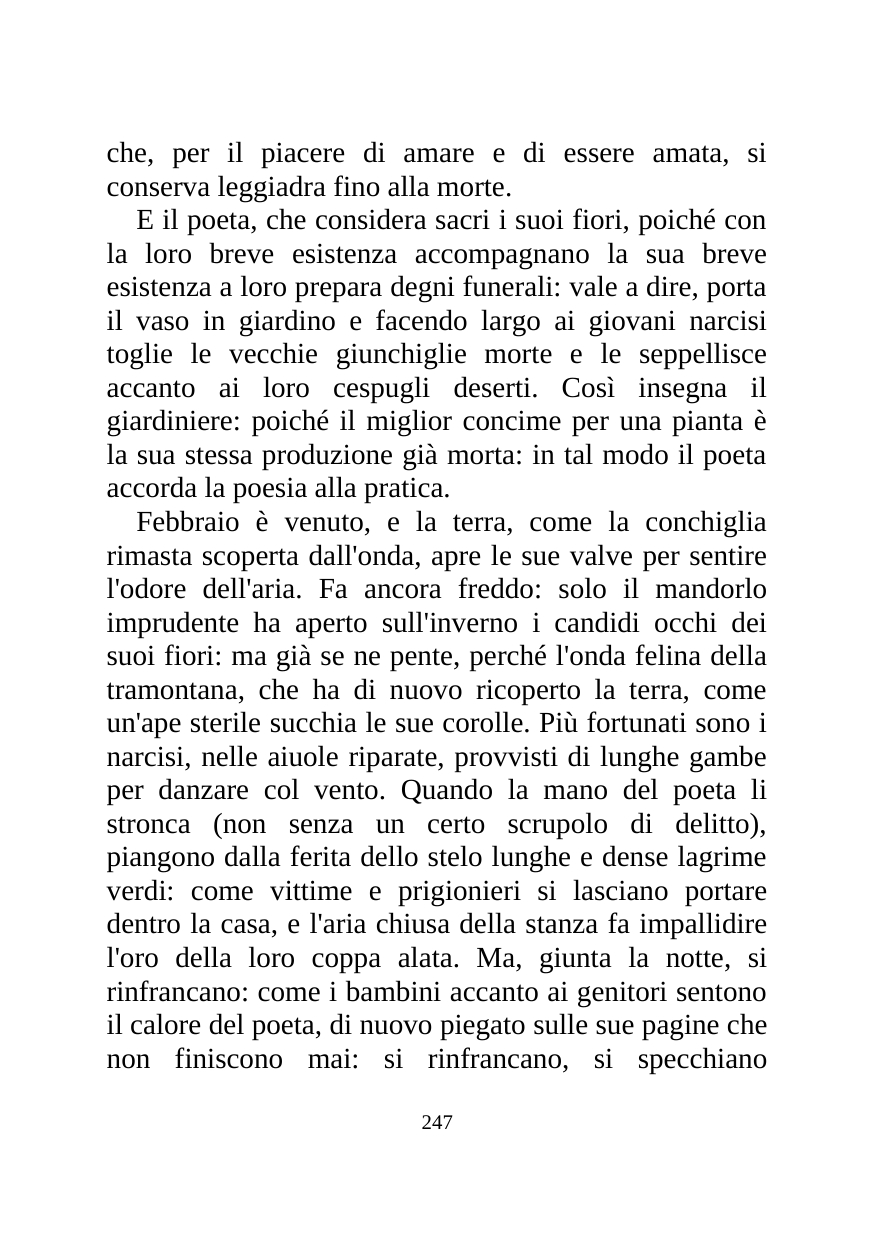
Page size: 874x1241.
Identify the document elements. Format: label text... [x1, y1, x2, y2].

text Febbraio è venuto, e la terra, come la conchiglia rimasta scoperta dall'onda, apre le sue valve per sentire l'odore dell'aria. Fa ancora freddo: solo il mandorlo imprudente ha aperto sull'inverno i candidi occhi dei suoi fiori: ma già se ne pente, perché l'onda felina della tramontana, che ha di nuovo ricoperto la terra, come un'ape sterile succhia le sue corolle. Più fortunati sono i narcisi, nelle aiuole riparate, provvisti di lunghe gambe per danzare col vento. Quando la mano del poeta li stronca (non senza un certo scrupolo di delitto), piangono dalla ferita dello stelo lunghe e dense lagrime verdi: come vittime e prigionieri si lasciano portare dentro la casa, e l'aria chiusa della stanza fa impallidire l'oro della loro coppa alata. Ma, giunta la notte, si rinfrancano: come i bambini accanto ai genitori sentono il calore del poeta, di nuovo piegato sulle sue pagine che non finiscono mai: si rinfrancano, si specchiano [106, 504, 768, 1074]
text che, per il piacere di amare e di essere amata, si conserva leggiadra fino alla morte. [106, 135, 768, 202]
text E il poeta, che considera sacri i suoi fiori, poiché con la loro breve esistenza accompagnano la sua breve esistenza a loro prepara degni funerali: vale a dire, porta il vaso in giardino e facendo largo ai giovani narcisi toglie le vecchie giunchiglie morte e le seppellisce accanto ai loro cespugli deserti. Così insegna il giardiniere: poiché il miglior concime per una pianta è la sua stessa produzione già morta: in tal modo il poeta accorda la poesia alla pratica. [106, 202, 768, 504]
